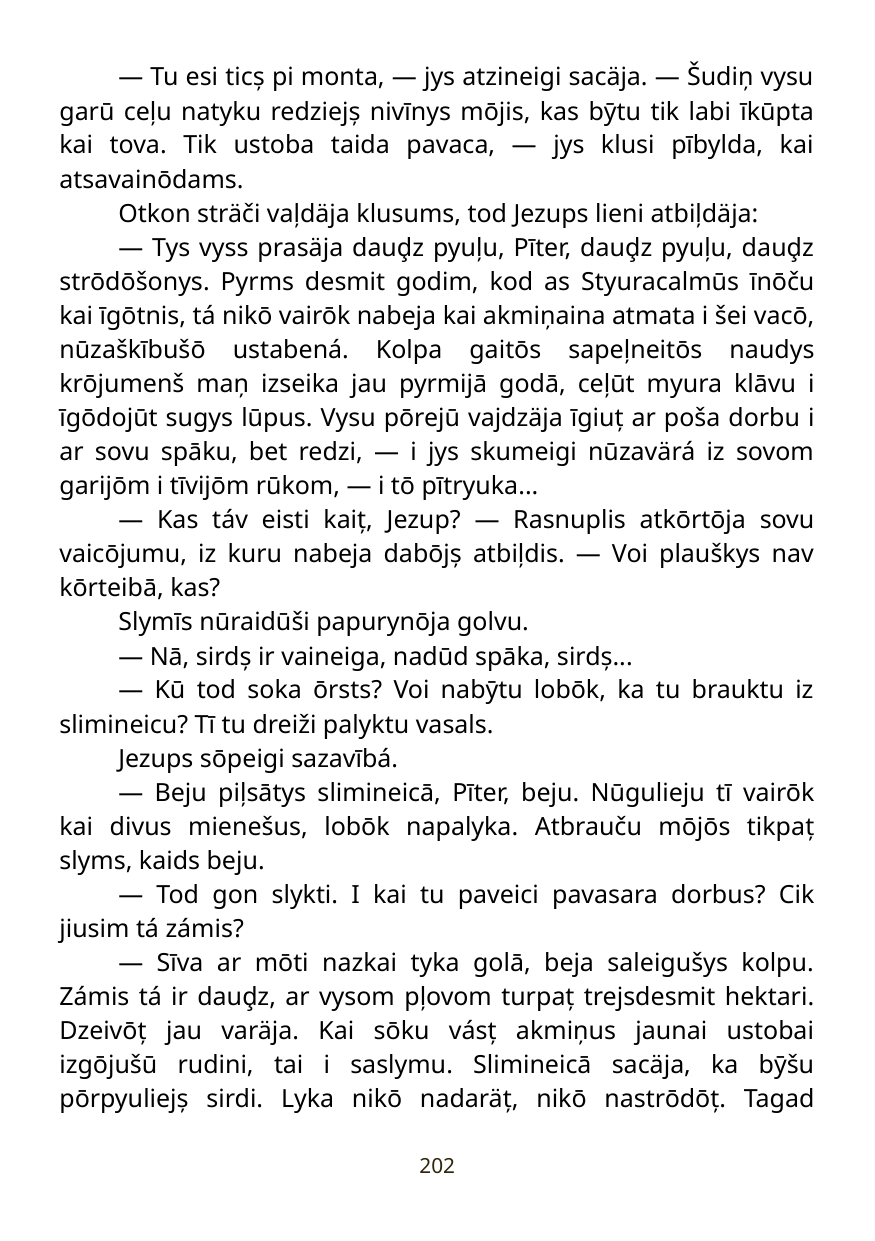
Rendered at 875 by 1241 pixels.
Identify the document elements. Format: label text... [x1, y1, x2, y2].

text — Nā, sirdș ir vaineiga, nadūd spāka, sirdș... [59, 638, 815, 672]
text — Tys vyss prasäja dauḑz pyuļu, Pīter, dauḑz pyuļu, dauḑz strōdōšonys. Pyrms desmit godim, kod as Styuracalmūs īnōču kai īgōtnis, tá nikō vairōk nabeja kai akmiņaina atmata i šei vacō, nūzaškībušō ustabená. Kolpa gaitōs sapeļneitōs naudys krōjumenš maņ izseika jau pyrmijā godā, ceļūt myura klāvu i īgōdojūt sugys lūpus. Vysu pōrejū vajdzäja īgiuț ar poša dorbu i ar sovu spāku, bet redzi, — i jys skumeigi nūzavärá iz sovom garijōm i tīvijōm rūkom, — i tō pītryuka... [59, 229, 815, 502]
text — Sīva ar mōti nazkai tyka golā, beja saleigušys kolpu. Zámis tá ir dauḑz, ar vysom pļovom turpaț trejsdesmit hektari. Dzeivōț jau varäja. Kai sōku vásț akmiņus jaunai ustobai izgōjušū rudini, tai i saslymu. Slimineicā sacäja, ka bȳšu pōrpyuliejș sirdi. Lyka nikō nadaräț, nikō nastrōdōț. Tagad [59, 945, 815, 1115]
text Jezups sōpeigi sazavībá. [59, 740, 815, 774]
text — Kū tod soka ōrsts? Voi nabȳtu lobōk, ka tu brauktu iz slimineicu? Tī tu dreiži palyktu vasals. [59, 672, 815, 740]
text Slymīs nūraidūši papurynōja golvu. [59, 604, 815, 638]
text Otkon sträči vaļdäja klusums, tod Jezups lieni atbiļdäja: [59, 195, 815, 229]
text — Beju piļsātys slimineicā, Pīter, beju. Nūgulieju tī vairōk kai divus mienešus, lobōk napalyka. Atbrauču mōjōs tikpaț slyms, kaids beju. [59, 774, 815, 877]
text — Kas táv eisti kaiț, Jezup? — Rasnuplis atkōrtōja sovu vaicōjumu, iz kuru nabeja dabōjș atbiļdis. — Voi plauškys nav kōrteibā, kas? [59, 502, 815, 604]
text — Tod gon slykti. I kai tu paveici pavasara dorbus? Cik jiusim tá zámis? [59, 877, 815, 945]
text — Tu esi ticș pi monta, — jys atzineigi sacäja. — Šudiņ vysu garū ceļu natyku redziejș nivīnys mōjis, kas bȳtu tik labi īkūpta kai tova. Tik ustoba taida pavaca, — jys klusi pībylda, kai atsavainōdams. [59, 59, 815, 195]
